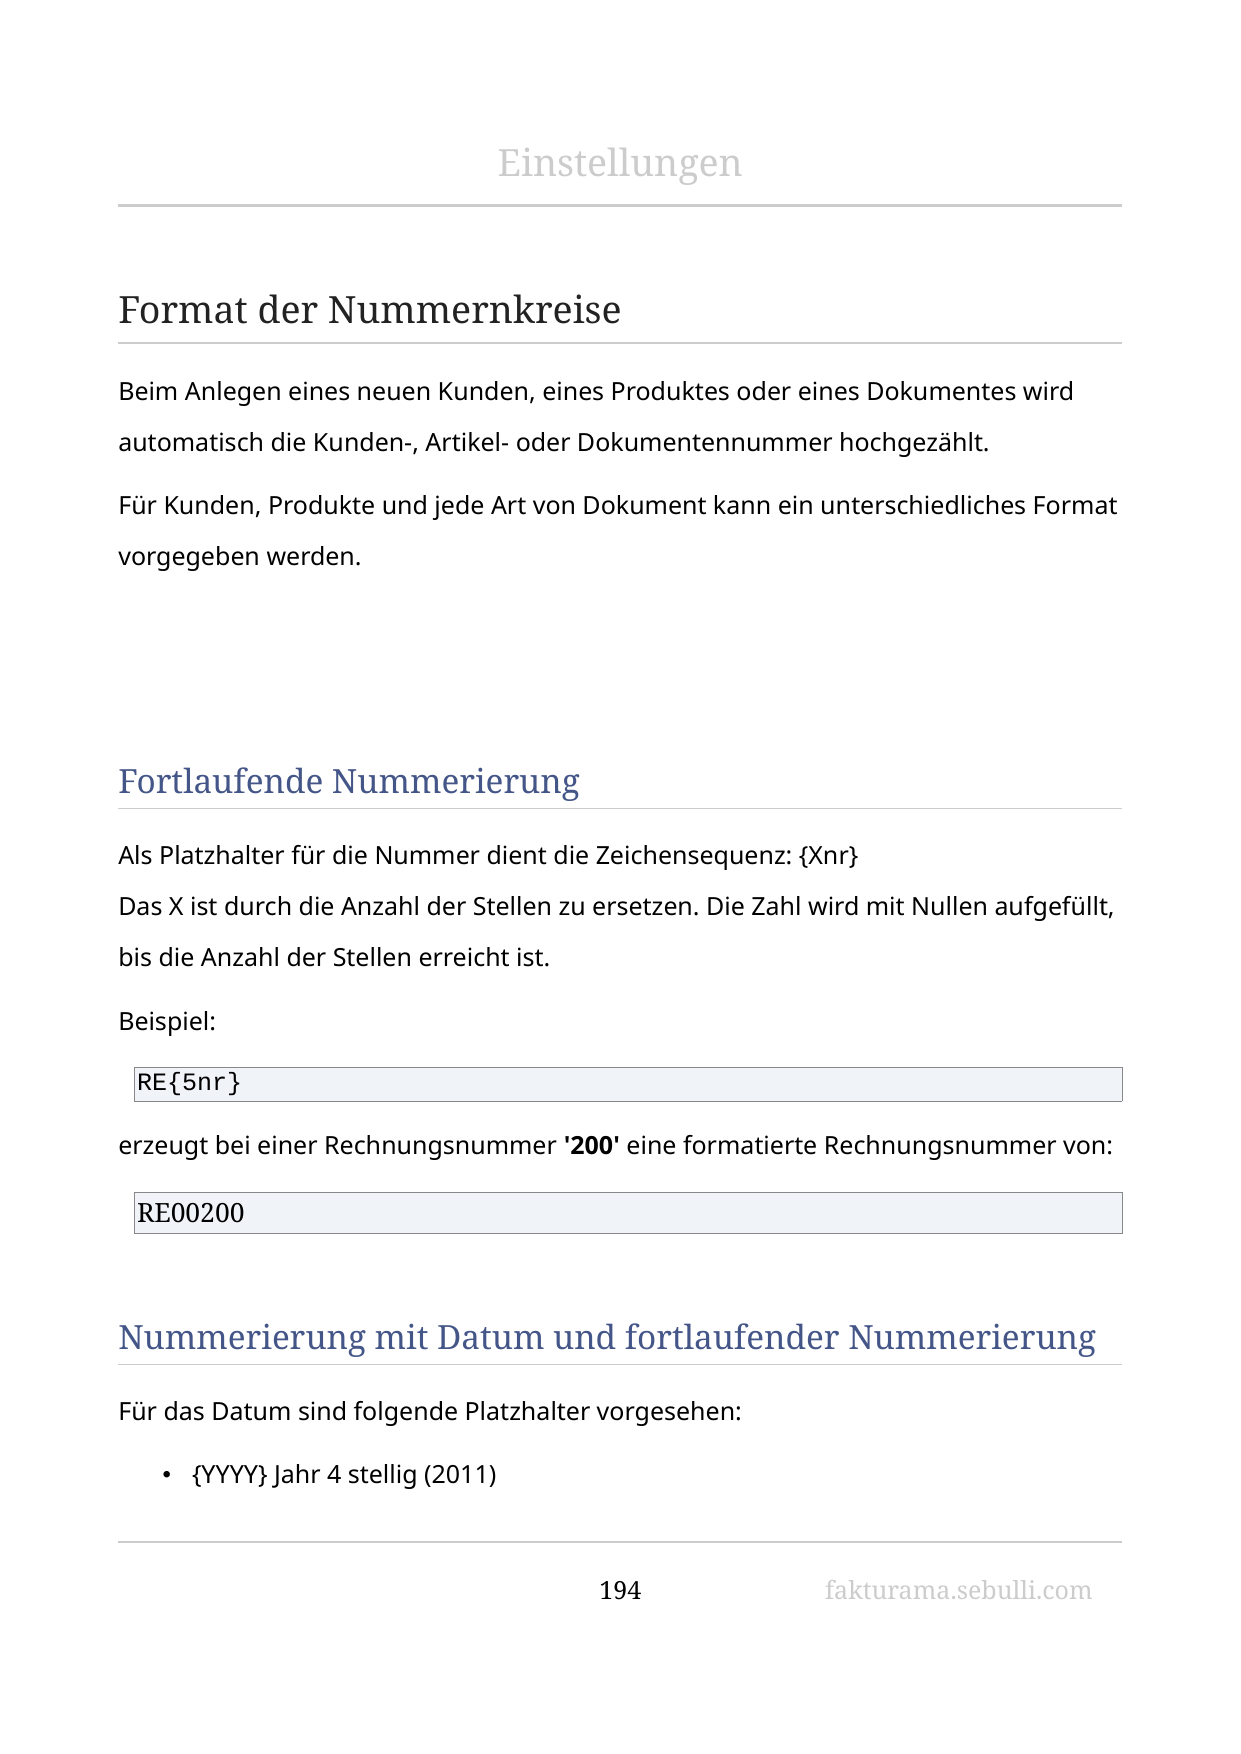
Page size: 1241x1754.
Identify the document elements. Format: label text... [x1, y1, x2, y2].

text Beim Anlegen eines neuen Kunden, eines Produktes oder eines Dokumentes wird automatisch die Kunden-, Artikel- oder Dokumentennummer hochgezählt. [118, 373, 1122, 458]
text Als Platzhalter für die Nummer dient die Zeichensequenz: {Xnr} Das X ist durch die Anzahl der Stellen zu ersetzen. Die Zahl wird mit Nullen aufgefüllt, bis die Anzahl der Stellen erreicht ist. [118, 838, 1122, 974]
subtitle Format der Nummernkreise [118, 283, 1122, 342]
text RE00200 [135, 1193, 1122, 1233]
subtitle Fortlaufende Nummerierung [118, 758, 1122, 808]
text erzeugt bei einer Rechnungsnummer '200' eine formatierte Rechnungsnummer von: [118, 1128, 1122, 1162]
text Für das Datum sind folgende Platzhalter vorgesehen: [118, 1394, 1122, 1428]
subtitle Nummerierung mit Datum und fortlaufender Nummerierung [118, 1314, 1122, 1364]
list {YYYY} Jahr 4 stellig (2011) [162, 1457, 1122, 1491]
text RE{5nr} [135, 1068, 1122, 1101]
text Beispiel: [118, 1003, 1122, 1037]
text Für Kunden, Produkte und jede Art von Dokument kann ein unterschiedliches Format vorgegeben werden. [118, 488, 1122, 573]
